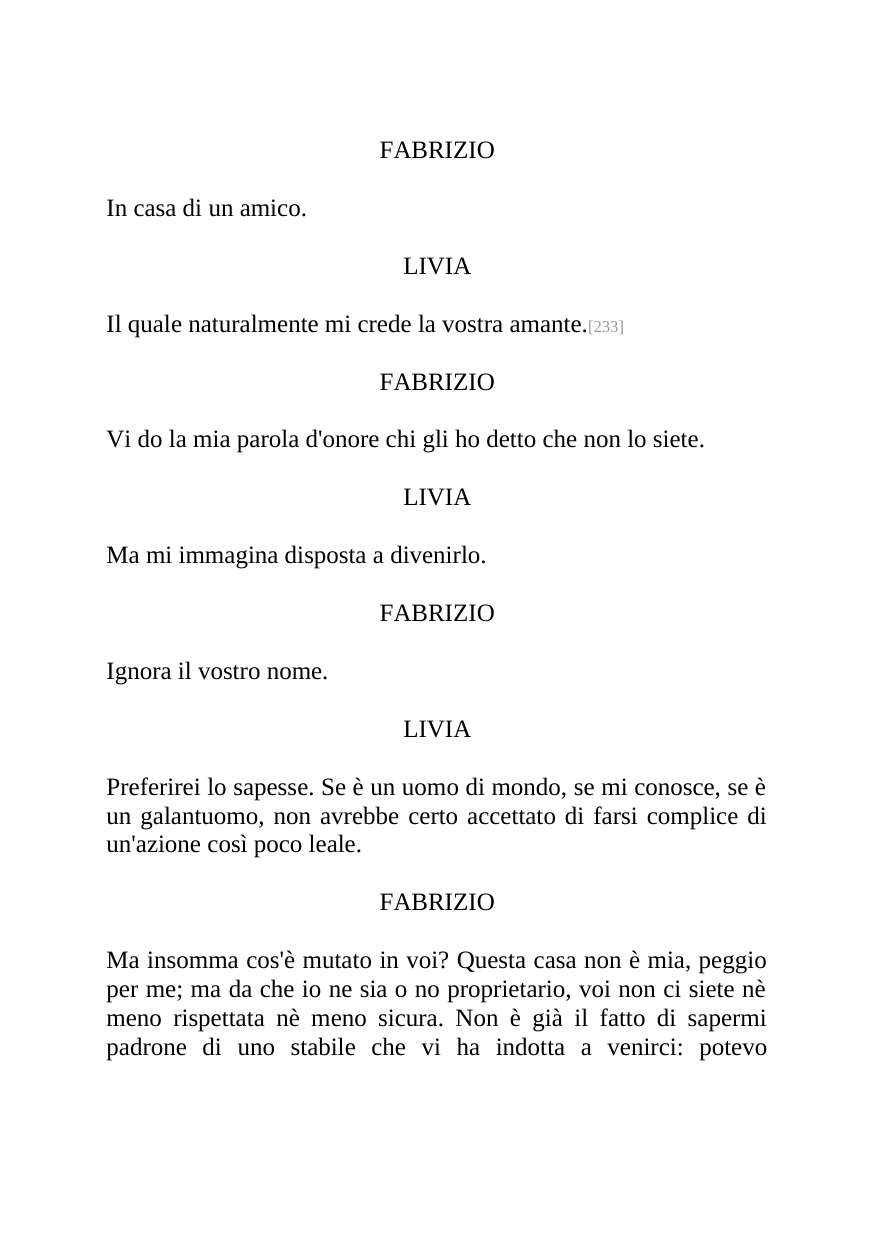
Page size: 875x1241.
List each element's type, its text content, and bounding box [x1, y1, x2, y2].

text FABRIZIO [106, 367, 768, 395]
text LIVIA [106, 714, 768, 743]
text LIVIA [106, 482, 768, 511]
text FABRIZIO [106, 135, 768, 164]
text Vi do la mia parola d'onore chi gli ho detto che non lo siete. [106, 424, 768, 453]
text Ma mi immagina disposta a divenirlo. [106, 540, 768, 569]
text Ignora il vostro nome. [106, 656, 768, 685]
text Preferirei lo sapesse. Se è un uomo di mondo, se mi conosce, se è un galantuomo, non avrebbe certo accettato di farsi complice di un'azione così poco leale. [106, 772, 768, 858]
text In casa di un amico. [106, 193, 768, 222]
text Il quale naturalmente mi crede la vostra amante.[233] [106, 309, 768, 337]
text FABRIZIO [106, 887, 768, 916]
text LIVIA [106, 251, 768, 279]
text FABRIZIO [106, 598, 768, 627]
text Ma insomma cos'è mutato in voi? Questa casa non è mia, peggio per me; ma da che io ne sia o no proprietario, voi non ci siete nè meno rispettata nè meno sicura. Non è già il fatto di sapermi padrone di uno stabile che vi ha indotta a venirci: potevo [106, 945, 768, 1060]
